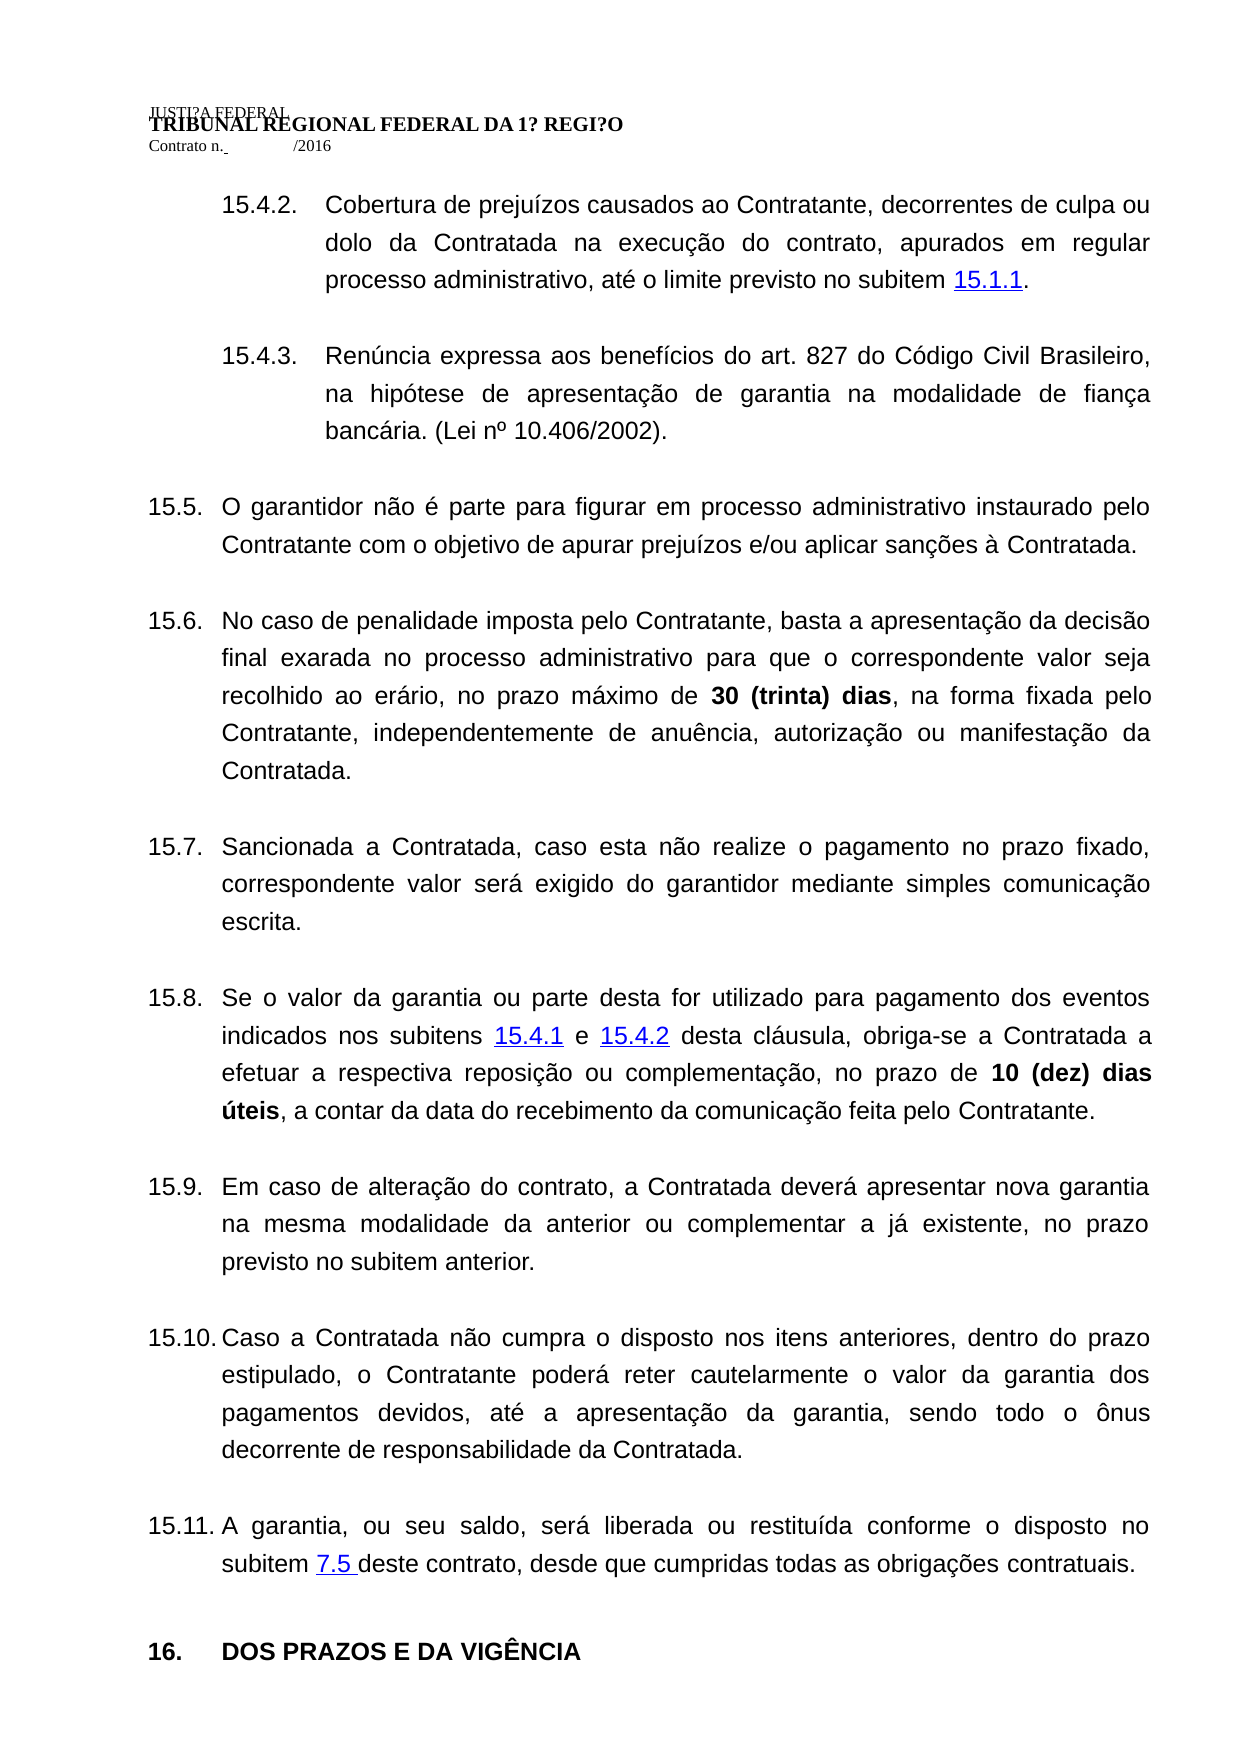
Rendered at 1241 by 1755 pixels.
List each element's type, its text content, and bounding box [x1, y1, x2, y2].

list Renúncia expressa aos benefícios do art. 827 do Código Civil Brasileiro, na hipótese de apresentação de garantia na modalidade de fiança bancária. (Lei nº 10.406/2002). [221, 333, 1152, 445]
list Sancionada a Contratada, caso esta não realize o pagamento no prazo fixado, correspondente valor será exigido do garantidor mediante simples comunicação escrita. [148, 823, 1151, 936]
list A garantia, ou seu saldo, será liberada ou restituída conforme o disposto no subitem 7.5 deste contrato, desde que cumpridas todas as obrigações contratuais. [148, 1502, 1151, 1577]
list Se o valor da garantia ou parte desta for utilizado para pagamento dos eventos indicados nos subitens 15.4.1 e 15.4.2 desta cláusula, obriga-se a Contratada a efetuar a respectiva reposição ou complementação, no prazo de 10 (dez) dias úteis, a contar da data do recebimento da comunicação feita pelo Contratante. [148, 974, 1152, 1124]
list Caso a Contratada não cumpra o disposto nos itens anteriores, dentro do prazo estipulado, o Contratante poderá reter cautelarmente o valor da garantia dos pagamentos devidos, até a apresentação da garantia, sendo todo o ônus decorrente de responsabilidade da Contratada. [148, 1314, 1152, 1464]
subtitle DOS PRAZOS E DA VIGÊNCIA [148, 1628, 1163, 1666]
list No caso de penalidade imposta pelo Contratante, basta a apresentação da decisão final exarada no processo administrativo para que o correspondente valor seja recolhido ao erário, no prazo máximo de 30 (trinta) dias, na forma fixada pelo Contratante, independentemente de anuência, autorização ou manifestação da Contratada. [148, 597, 1152, 785]
list O garantidor não é parte para figurar em processo administrativo instaurado pelo Contratante com o objetivo de apurar prejuízos e/ou aplicar sanções à Contratada. [148, 484, 1151, 559]
list Cobertura de prejuízos causados ao Contratante, decorrentes de culpa ou dolo da Contratada na execução do contrato, apurados em regular processo administrativo, até o limite previsto no subitem 15.1.1. [221, 182, 1152, 294]
list Em caso de alteração do contrato, a Contratada deverá apresentar nova garantia na mesma modalidade da anterior ou complementar a já existente, no prazo previsto no subitem anterior. [148, 1163, 1151, 1275]
